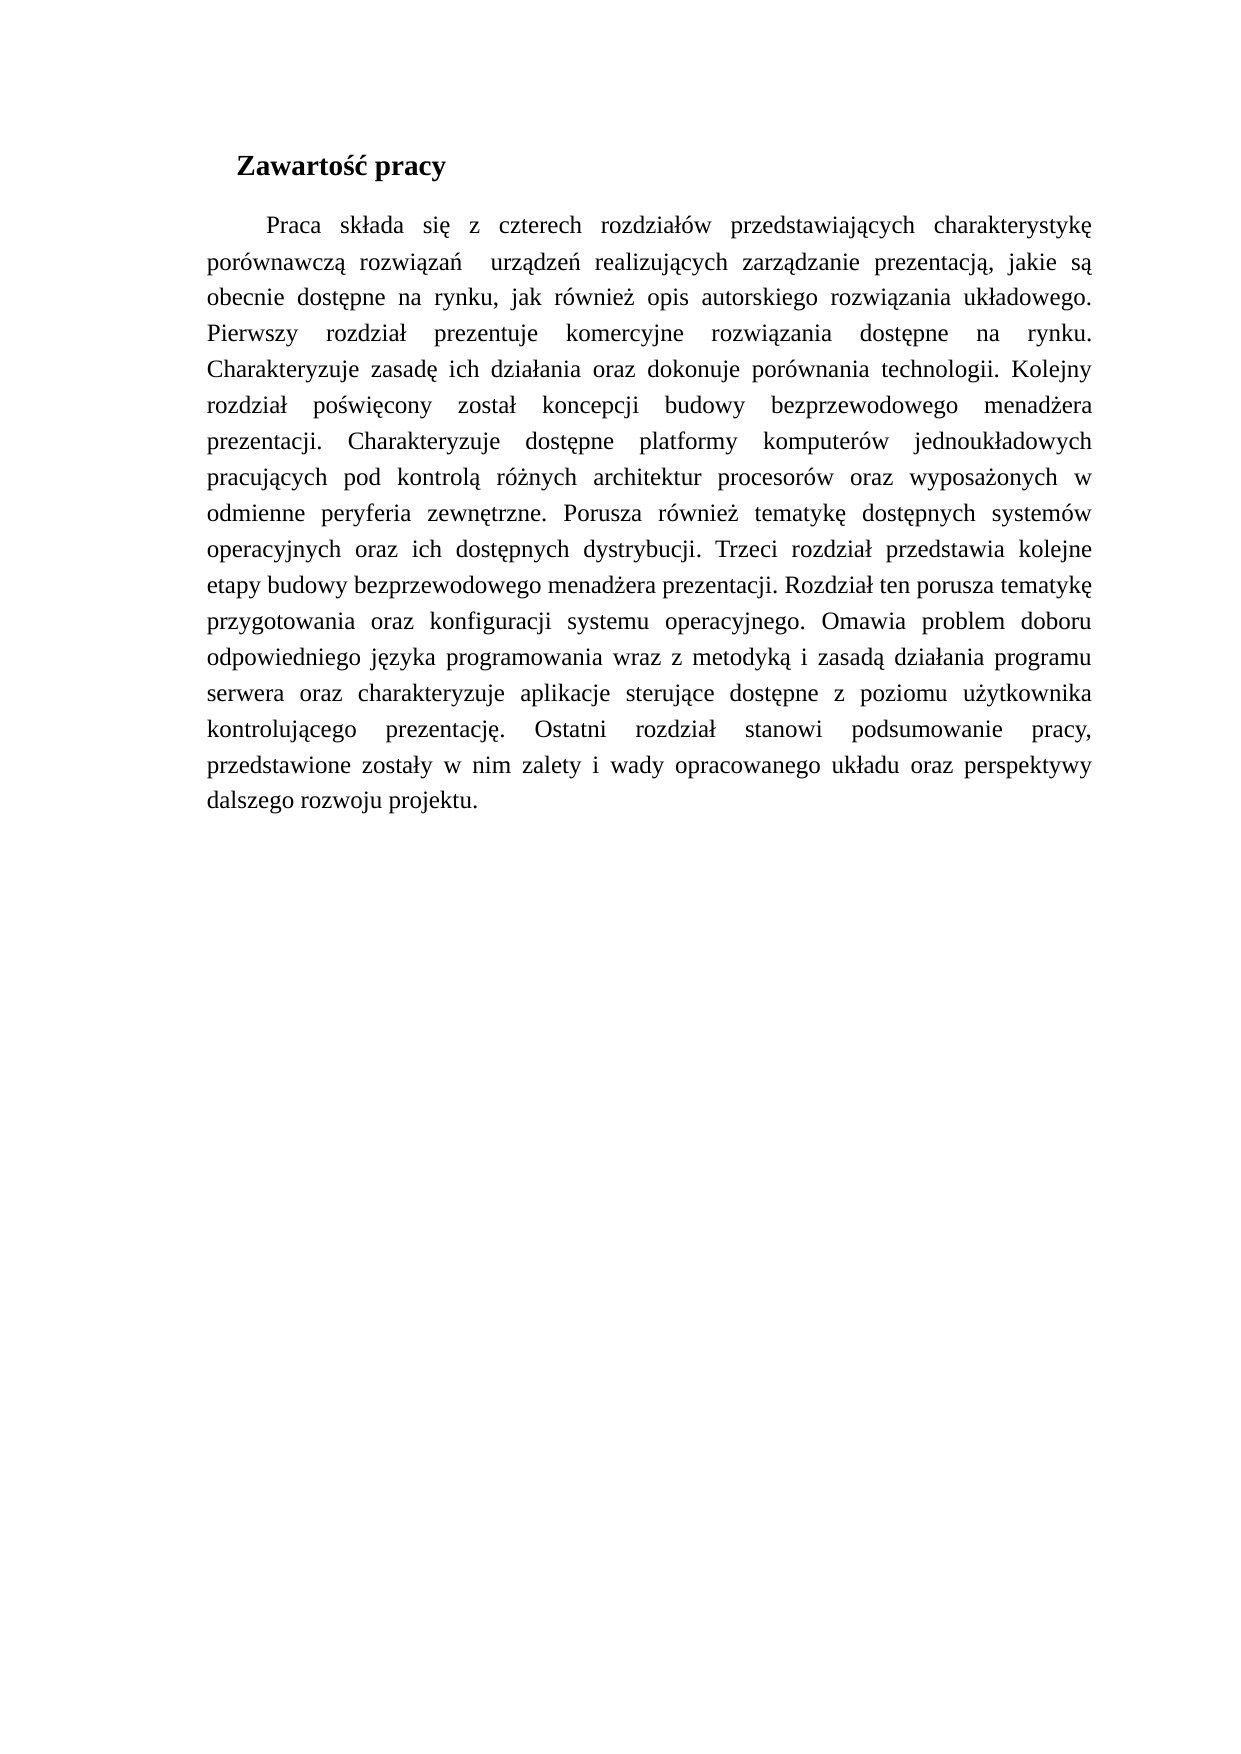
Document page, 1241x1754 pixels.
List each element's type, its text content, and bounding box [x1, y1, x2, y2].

text Praca składa się z czterech rozdziałów przedstawiających charakterystykę porównawczą rozwiązań urządzeń realizujących zarządzanie prezentacją, jakie są obecnie dostępne na rynku, jak również opis autorskiego rozwiązania układowego. Pierwszy rozdział prezentuje komercyjne rozwiązania dostępne na rynku. Charakteryzuje zasadę ich działania oraz dokonuje porównania technologii. Kolejny rozdział poświęcony został koncepcji budowy bezprzewodowego menadżera prezentacji. Charakteryzuje dostępne platformy komputerów jednoukładowych pracujących pod kontrolą różnych architektur procesorów oraz wyposażonych w odmienne peryferia zewnętrzne. Porusza również tematykę dostępnych systemów operacyjnych oraz ich dostępnych dystrybucji. Trzeci rozdział przedstawia kolejne etapy budowy bezprzewodowego menadżera prezentacji. Rozdział ten porusza tematykę przygotowania oraz konfiguracji systemu operacyjnego. Omawia problem doboru odpowiedniego języka programowania wraz z metodyką i zasadą działania programu serwera oraz charakteryzuje aplikacje sterujące dostępne z poziomu użytkownika kontrolującego prezentację. Ostatni rozdział stanowi podsumowanie pracy, przedstawione zostały w nim zalety i wady opracowanego układu oraz perspektywy dalszego rozwoju projektu. [207, 211, 1093, 814]
subtitle Zawartość pracy [207, 148, 1093, 181]
